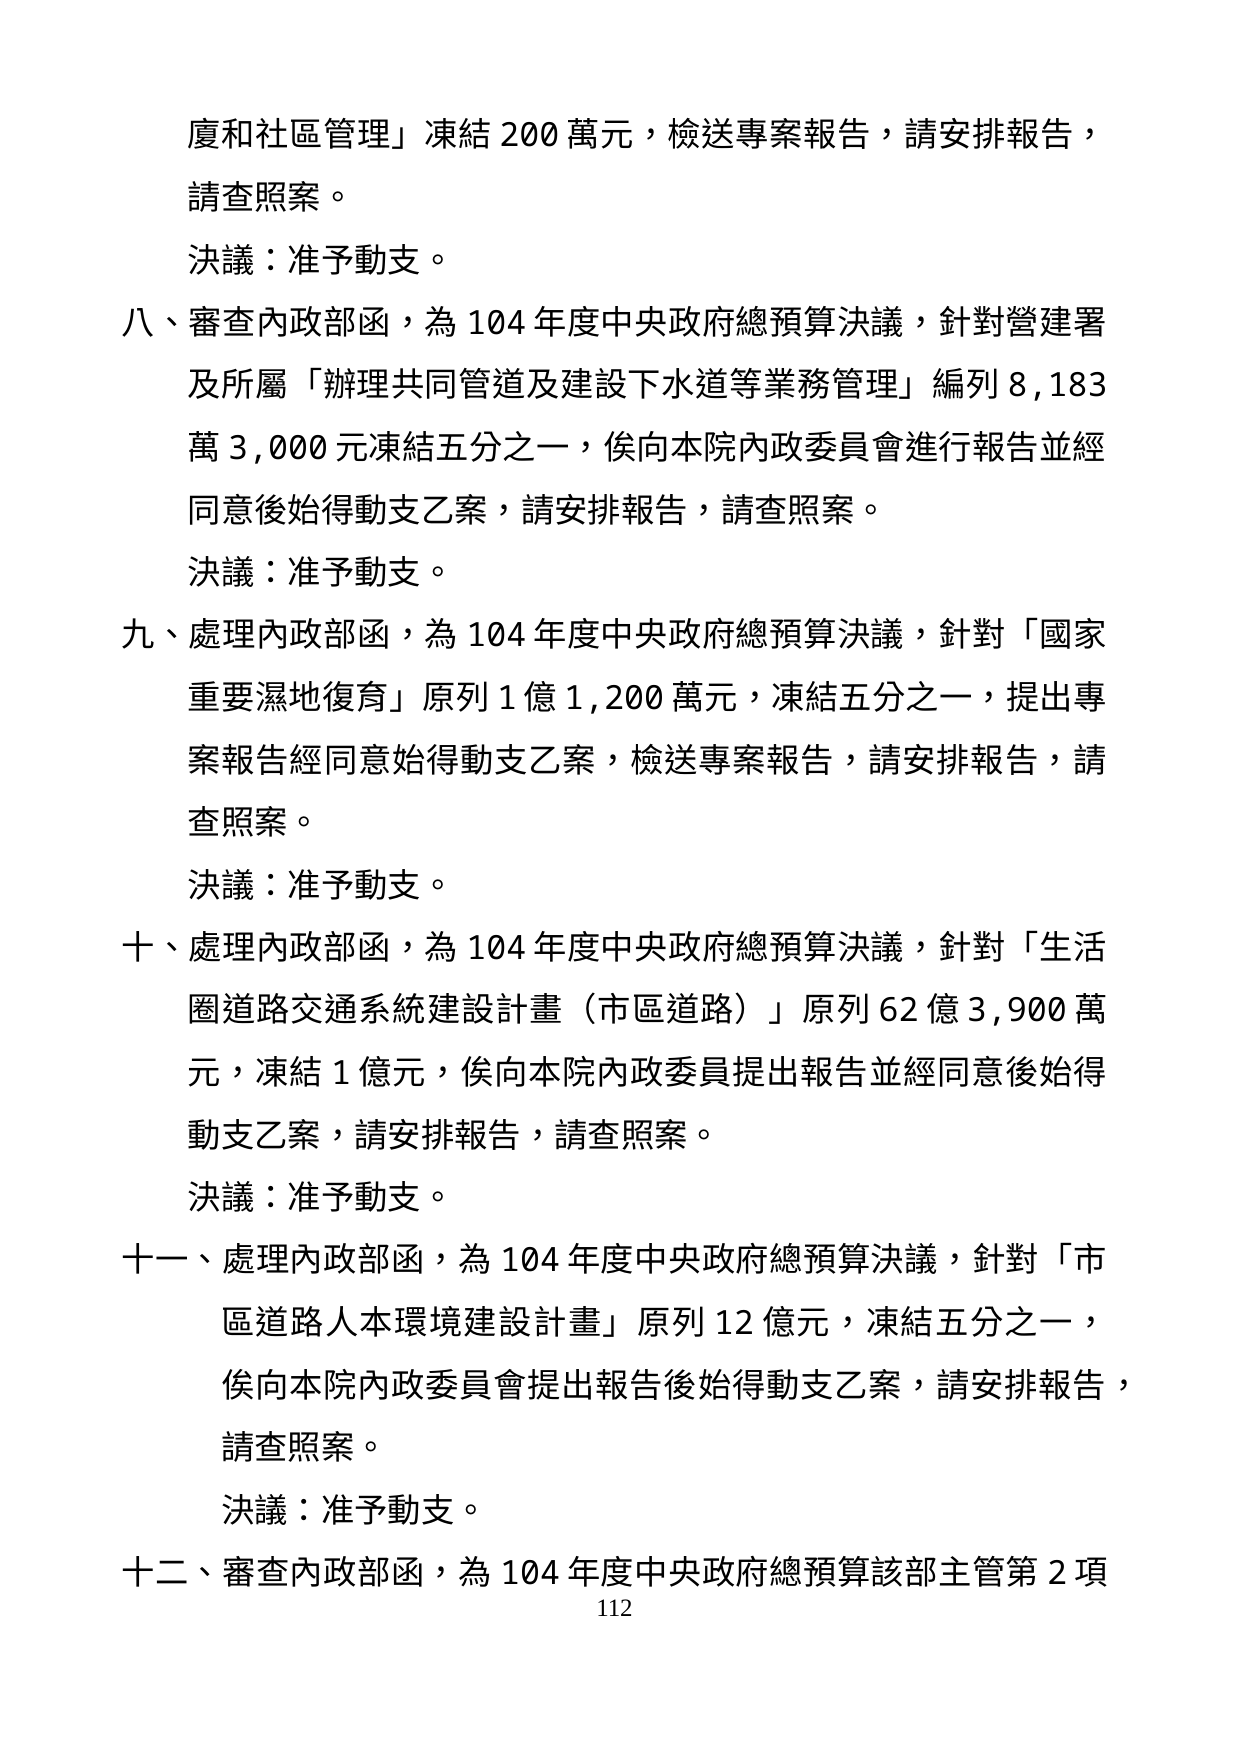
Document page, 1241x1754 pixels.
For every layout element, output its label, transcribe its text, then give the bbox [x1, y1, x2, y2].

text 決議：准予動支。 [121, 216, 1107, 278]
text 十、處理內政部函，為104年度中央政府總預算決議，針對「生活圈道路交通系統建設計畫（市區道路）」原列62億3,900萬元，凍結1億元，俟向本院內政委員提出報告並經同意後始得動支乙案，請安排報告，請查照案。 [121, 903, 1107, 1153]
text 廈和社區管理」凍結200萬元，檢送專案報告，請安排報告，請查照案。 [121, 91, 1107, 216]
text 九、處理內政部函，為104年度中央政府總預算決議，針對「國家重要濕地復育」原列1億1,200萬元，凍結五分之一，提出專案報告經同意始得動支乙案，檢送專案報告，請安排報告，請查照案。 [121, 591, 1107, 841]
text 十二、審查內政部函，為104年度中央政府總預算該部主管第2項 [121, 1528, 1107, 1591]
text 決議：准予動支。 [121, 528, 1107, 591]
text 十一、處理內政部函，為104年度中央政府總預算決議，針對「市區道路人本環境建設計畫」原列12億元，凍結五分之一，俟向本院內政委員會提出報告後始得動支乙案，請安排報告，請查照案。 [121, 1216, 1107, 1466]
text 決議：准予動支。 [121, 1153, 1107, 1216]
text 決議：准予動支。 [121, 1466, 1107, 1528]
text 決議：准予動支。 [121, 841, 1107, 903]
text 八、審查內政部函，為104年度中央政府總預算決議，針對營建署及所屬「辦理共同管道及建設下水道等業務管理」編列8,183萬3,000元凍結五分之一，俟向本院內政委員會進行報告並經同意後始得動支乙案，請安排報告，請查照案。 [121, 278, 1107, 528]
